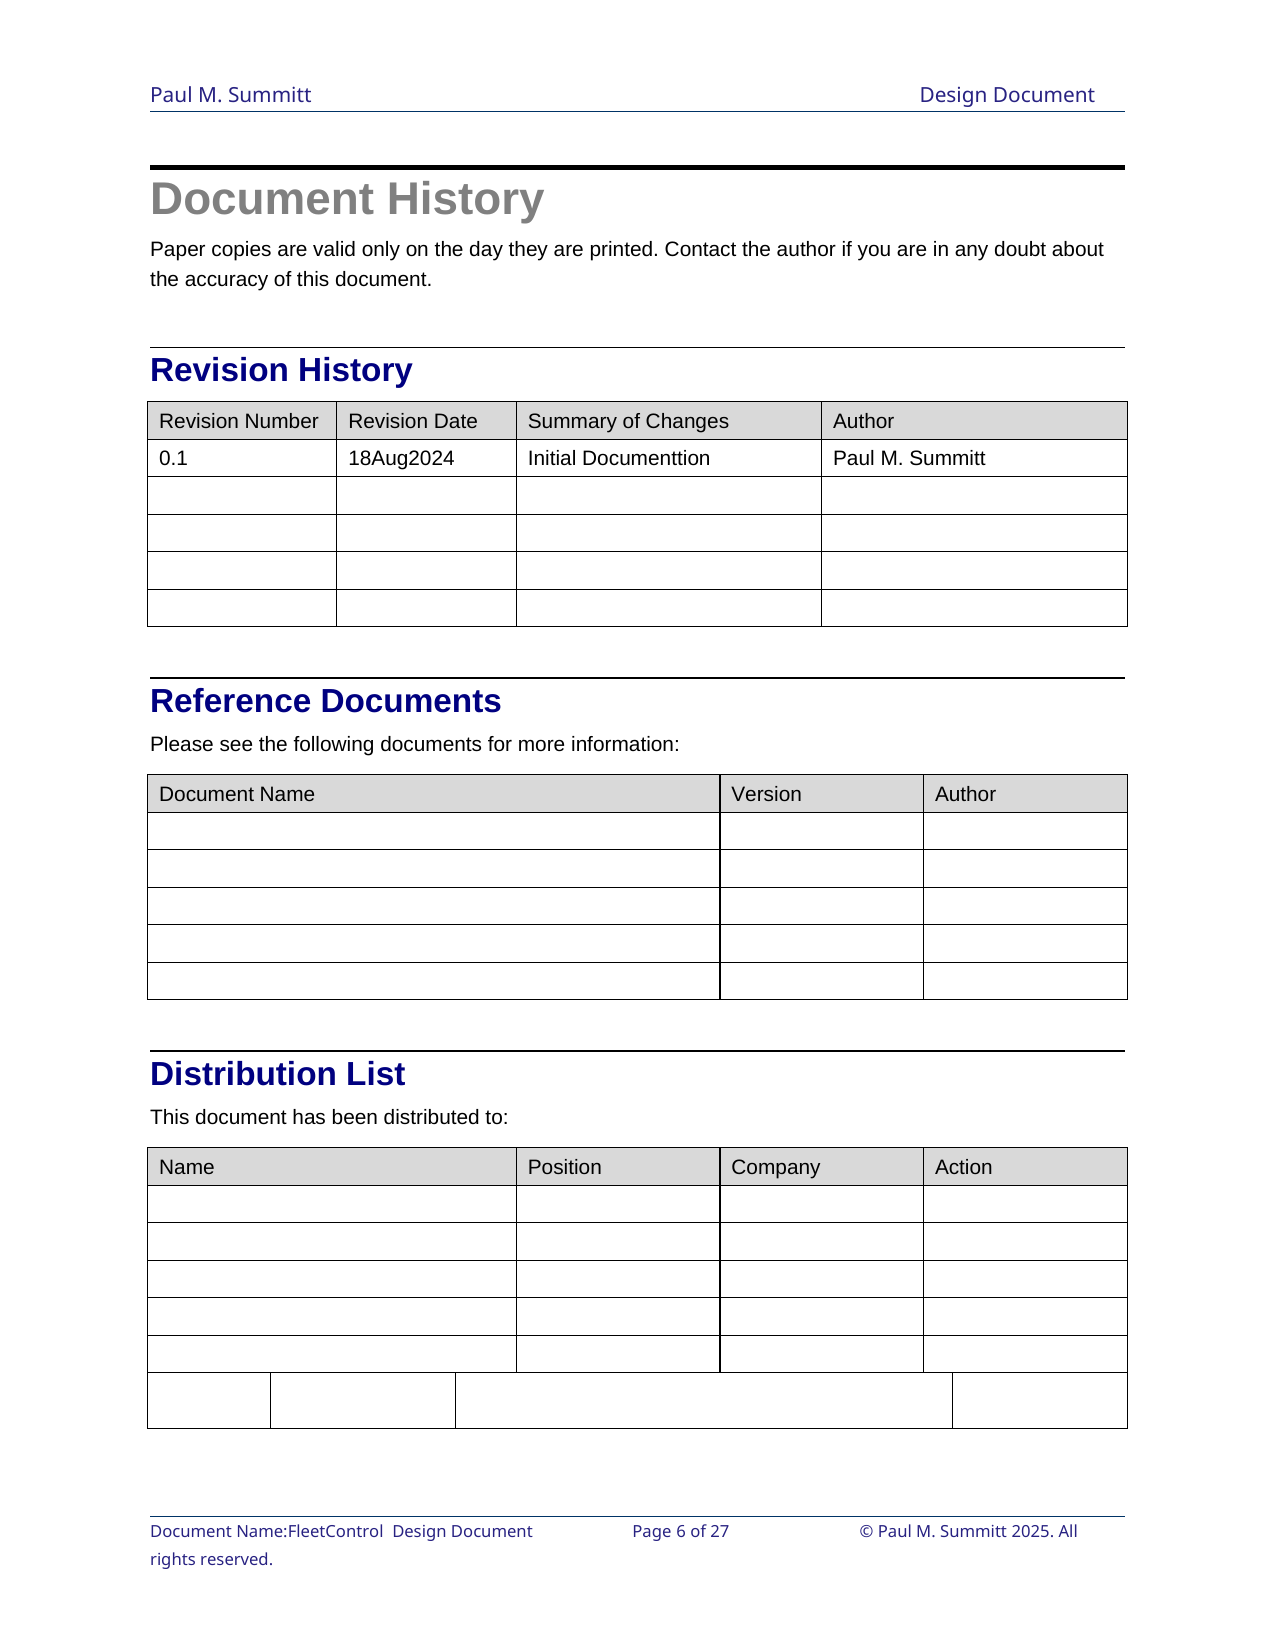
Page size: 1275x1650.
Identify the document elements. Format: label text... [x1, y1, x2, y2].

table_cell 18Aug2024 [337, 440, 516, 476]
table_cell [337, 515, 516, 551]
table_cell [822, 477, 1127, 514]
table_header Summary of Changes [517, 402, 821, 439]
table_cell [822, 590, 1127, 626]
table_cell [517, 477, 821, 514]
table_cell [148, 1336, 516, 1372]
text Document History [150, 170, 1125, 224]
table_cell [148, 1298, 516, 1335]
table_cell [721, 963, 923, 999]
table_cell [517, 1223, 719, 1260]
table_cell [337, 477, 516, 514]
table_cell [924, 813, 1127, 849]
table_cell [271, 1373, 455, 1428]
text This document has been distributed to: [150, 1105, 1125, 1129]
table_cell [148, 477, 336, 514]
table_header Action [924, 1148, 1127, 1185]
table_cell [721, 1298, 923, 1335]
table_header Company [721, 1148, 923, 1185]
table_cell [148, 1261, 516, 1297]
table_header Position [517, 1148, 719, 1185]
text Revision History [150, 348, 1125, 389]
table_cell [721, 925, 923, 962]
table_header Revision Date [337, 402, 516, 439]
table_cell [148, 1373, 270, 1428]
table_cell [721, 850, 923, 887]
table_cell [517, 1298, 719, 1335]
table_cell [924, 1298, 1127, 1335]
table_cell [517, 1261, 719, 1297]
table_cell [517, 552, 821, 589]
table_cell [721, 813, 923, 849]
table_cell [953, 1373, 1127, 1428]
table_cell [337, 590, 516, 626]
table_cell [924, 1336, 1127, 1372]
table_cell [721, 1261, 923, 1297]
table_cell [924, 925, 1127, 962]
table_cell [148, 925, 719, 962]
text Reference Documents [150, 679, 1125, 719]
table_header Revision Number [148, 402, 336, 439]
table_cell [517, 1336, 719, 1372]
table_cell [148, 813, 719, 849]
table_cell [721, 1186, 923, 1222]
table_cell [924, 1186, 1127, 1222]
text Distribution List [150, 1052, 1125, 1092]
table_cell [924, 1261, 1127, 1297]
table_cell 0.1 [148, 440, 336, 476]
table_cell [148, 515, 336, 551]
text Please see the following documents for more information: [150, 732, 1125, 756]
table_cell [148, 1223, 516, 1260]
table_cell [517, 1186, 719, 1222]
table_header Author [924, 775, 1127, 812]
table_cell [924, 888, 1127, 924]
table_cell Initial Documenttion [517, 440, 821, 476]
table_cell [148, 850, 719, 887]
table_cell [924, 963, 1127, 999]
table_cell [924, 850, 1127, 887]
table_cell [517, 590, 821, 626]
table_cell [337, 552, 516, 589]
table_cell [456, 1373, 952, 1428]
table_header Author [822, 402, 1127, 439]
table_header Document Name [148, 775, 719, 812]
text Paper copies are valid only on the day they are printed. Contact the author if you are in any doubt about the accuracy of this document. [150, 237, 1125, 291]
table_cell [721, 1336, 923, 1372]
table_cell [148, 590, 336, 626]
table_cell Paul M. Summitt [822, 440, 1127, 476]
table_header Name [148, 1148, 516, 1185]
table_cell [148, 888, 719, 924]
table_cell [721, 1223, 923, 1260]
table_cell [148, 963, 719, 999]
table_cell [517, 515, 821, 551]
table_header Version [721, 775, 923, 812]
table_cell [148, 552, 336, 589]
table_cell [924, 1223, 1127, 1260]
table_cell [721, 888, 923, 924]
table_cell [822, 515, 1127, 551]
table_cell [822, 552, 1127, 589]
table_cell [148, 1186, 516, 1222]
